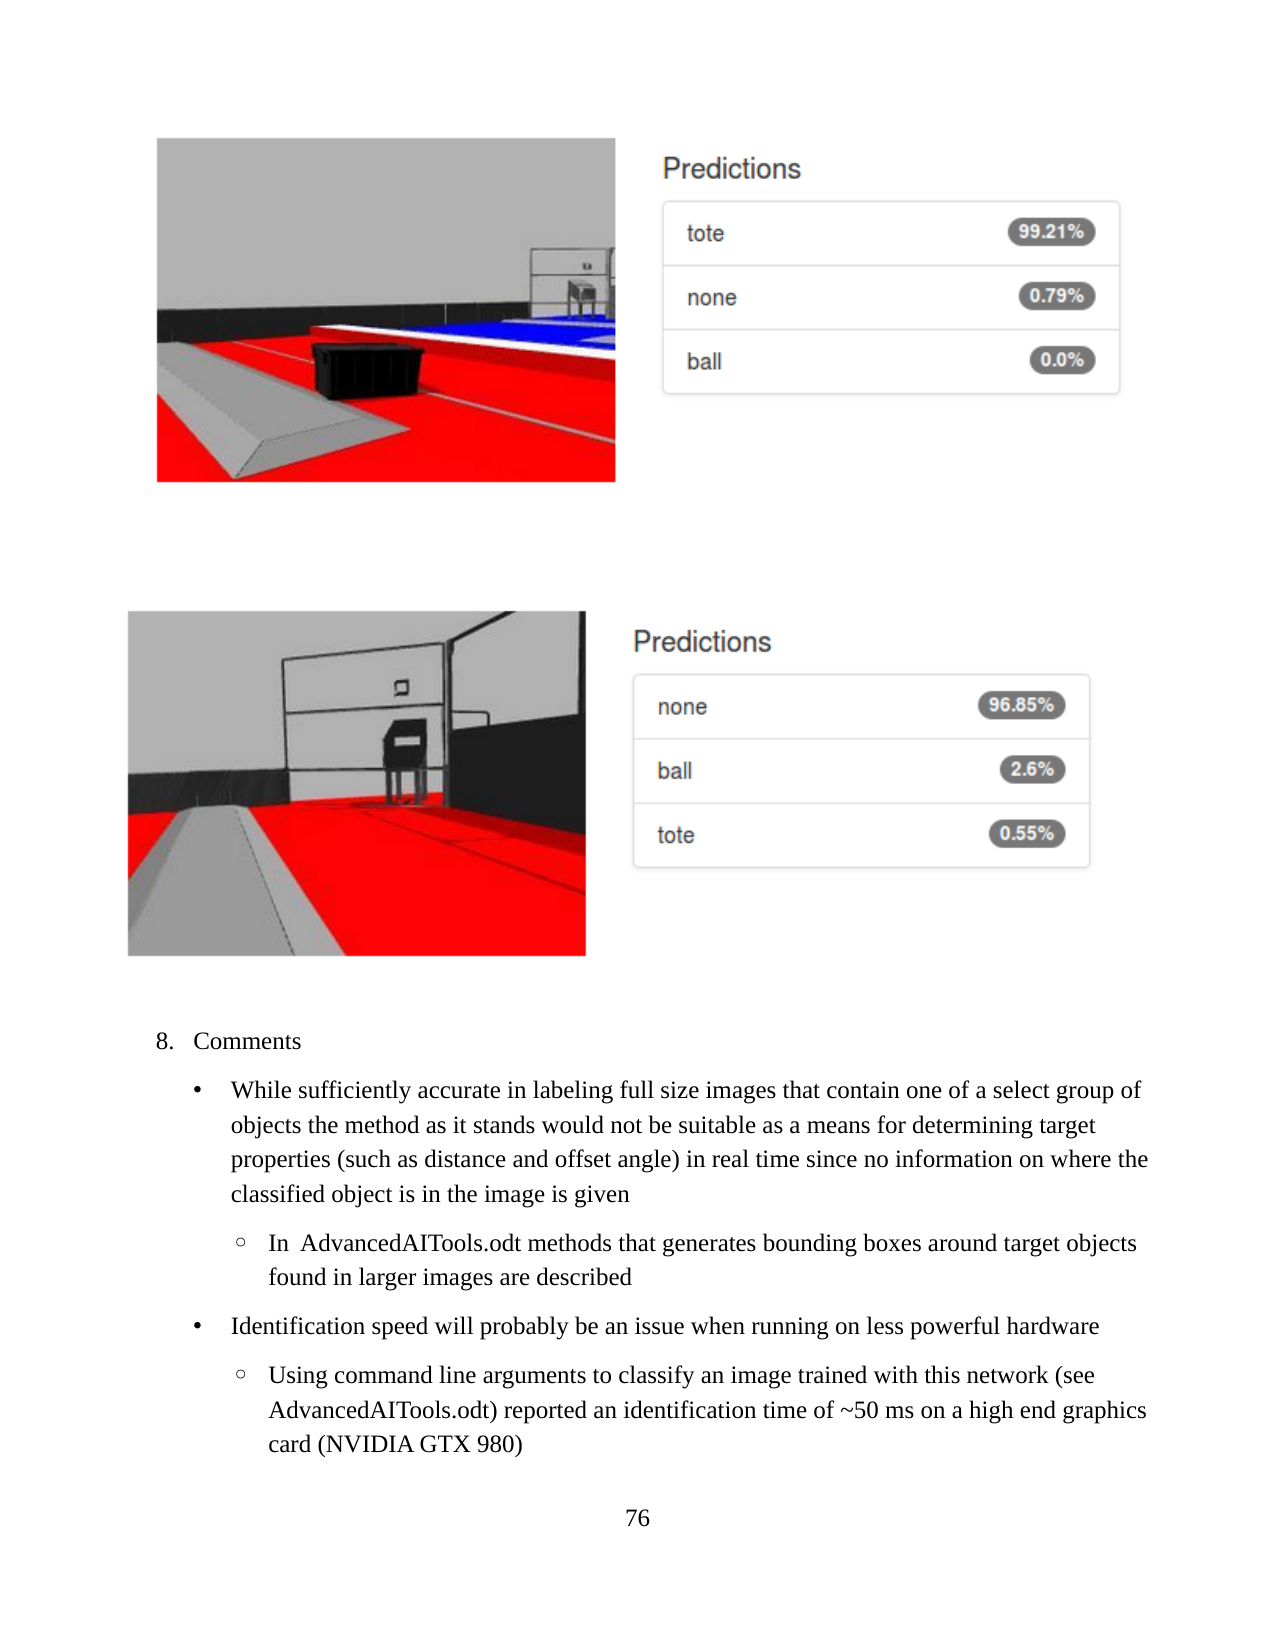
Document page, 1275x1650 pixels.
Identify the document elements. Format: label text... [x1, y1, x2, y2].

picture [126, 118, 1149, 498]
list Comments [156, 1026, 1157, 1055]
list While sufficiently accurate in labeling full size images that contain one of a select group of objects the method as it stands would not be suitable as a means for determining target properties (such as distance and offset angle) in real time since no information on where the classified object is in the image is given [193, 1075, 1157, 1208]
picture [97, 592, 1119, 972]
list Identification speed will probably be an issue when running on less powerful hardware [193, 1311, 1157, 1340]
list Using command line arguments to classify an image trained with this network (see AdvancedAITools.odt) reported an identification time of ~50 ms on a high end graphics card (NVIDIA GTX 980) [231, 1361, 1157, 1458]
list In AdvancedAITools.odt methods that generates bounding boxes around target objects found in larger images are described [231, 1228, 1157, 1291]
